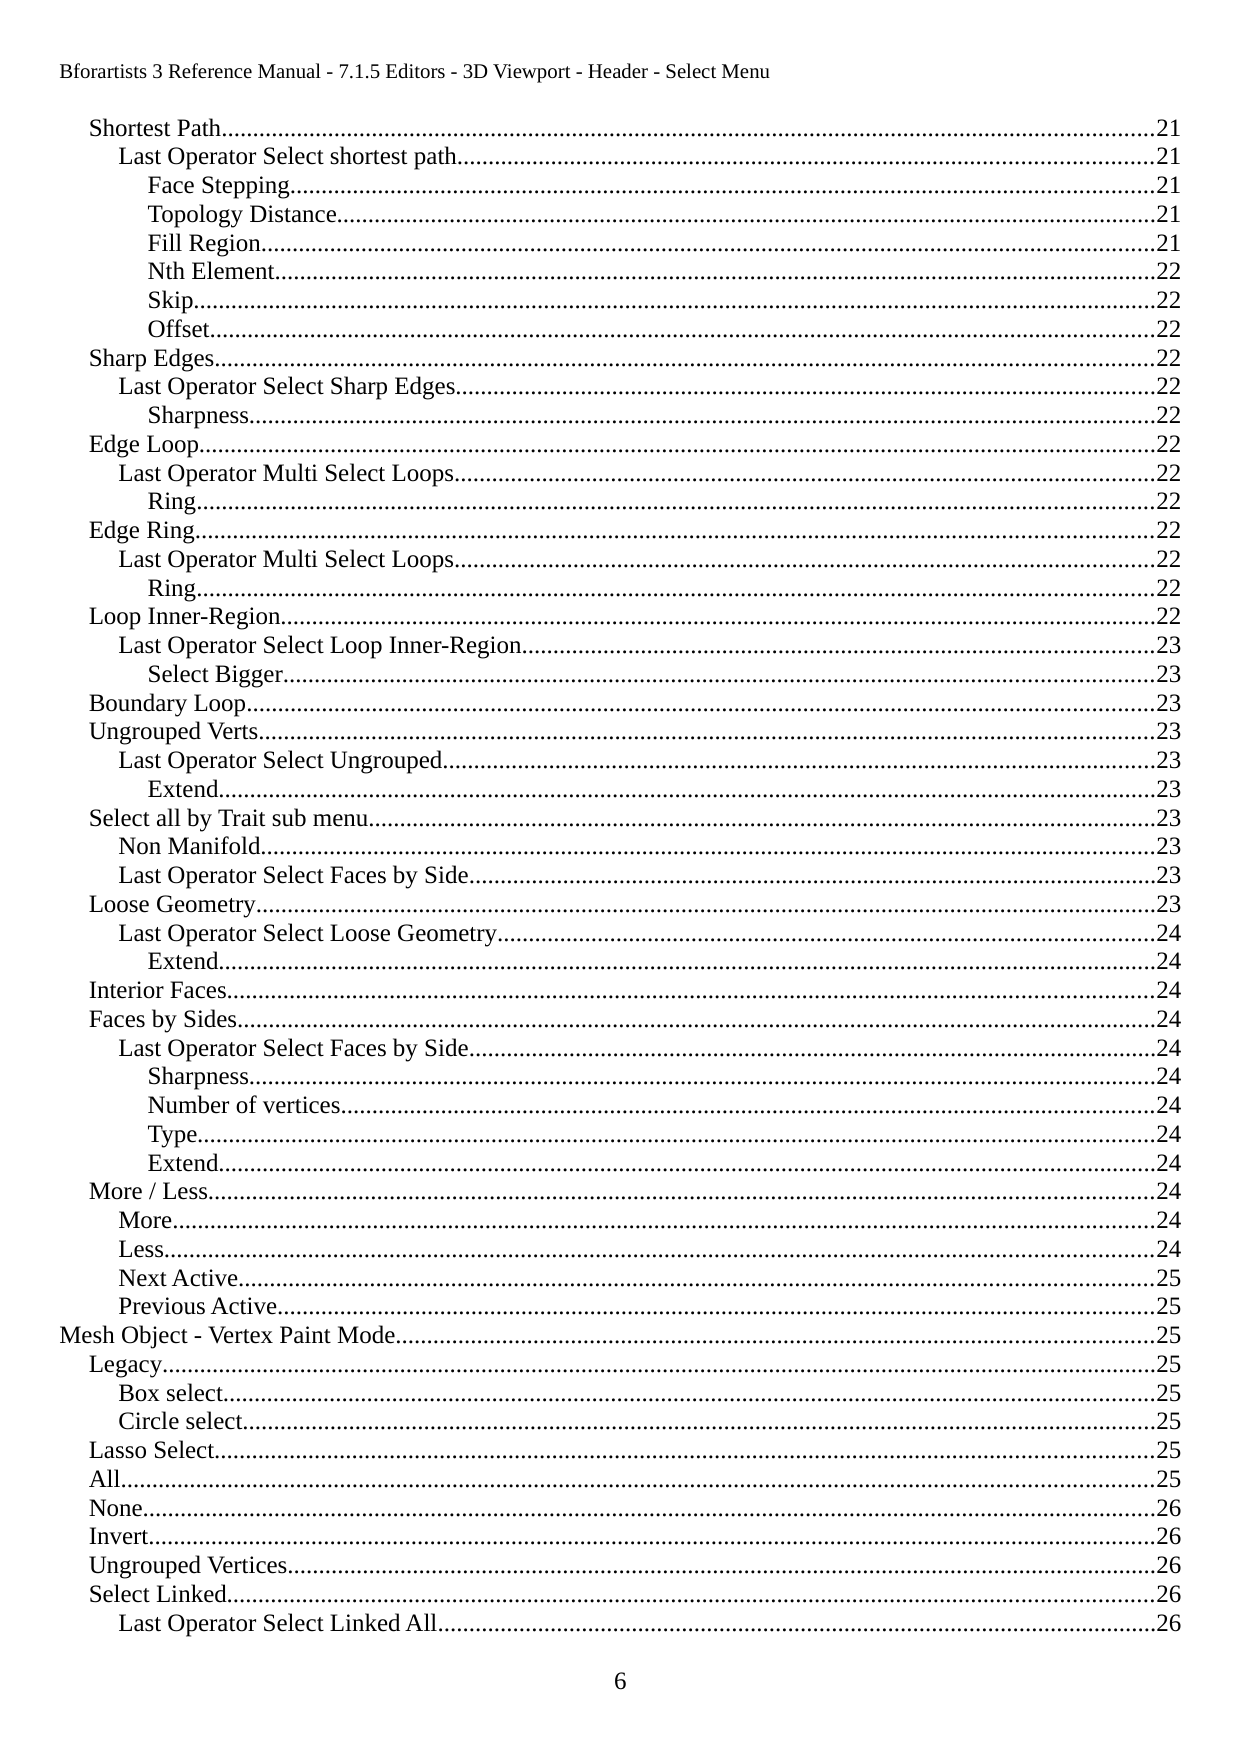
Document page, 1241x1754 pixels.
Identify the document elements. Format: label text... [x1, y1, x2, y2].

text Sharp Edges 22 [88, 343, 1181, 371]
text Type 24 [147, 1119, 1181, 1148]
text Select all by Trait sub menu 23 [88, 803, 1181, 831]
text Face Stepping 21 [147, 170, 1181, 199]
text All 25 [88, 1464, 1181, 1493]
text Non Manifold 23 [118, 831, 1181, 860]
text Last Operator Select Sharp Edges 22 [118, 371, 1181, 400]
text Ring 22 [147, 573, 1181, 601]
text Invert 26 [88, 1521, 1181, 1550]
text Select Bigger 23 [147, 659, 1181, 688]
text Last Operator Select Faces by Side 24 [118, 1033, 1181, 1061]
text Extend 24 [147, 1148, 1181, 1176]
text Last Operator Multi Select Loops 22 [118, 458, 1181, 486]
text Extend 23 [147, 774, 1181, 803]
text Edge Ring 22 [88, 515, 1181, 544]
text Fill Region 21 [147, 228, 1181, 256]
text Circle select 25 [118, 1406, 1181, 1435]
text More 24 [118, 1205, 1181, 1234]
text Extend 24 [147, 946, 1181, 975]
text Last Operator Multi Select Loops 22 [118, 544, 1181, 573]
text Topology Distance 21 [147, 199, 1181, 228]
text Boundary Loop 23 [88, 688, 1181, 716]
text Box select 25 [118, 1378, 1181, 1406]
text Last Operator Select Linked All 26 [118, 1608, 1181, 1636]
text Loop Inner-Region 22 [88, 601, 1181, 630]
text Previous Active 25 [118, 1291, 1181, 1320]
text Offset 22 [147, 314, 1181, 343]
text Faces by Sides 24 [88, 1004, 1181, 1033]
text Ring 22 [147, 486, 1181, 515]
text Mesh Object - Vertex Paint Mode 25 [59, 1320, 1181, 1349]
text Loose Geometry 23 [88, 889, 1181, 918]
text Shortest Path 21 [88, 113, 1181, 141]
text None 26 [88, 1493, 1181, 1521]
text Sharpness 24 [147, 1061, 1181, 1090]
text Less 24 [118, 1234, 1181, 1263]
text Ungrouped Verts 23 [88, 716, 1181, 745]
text More / Less 24 [88, 1176, 1181, 1205]
text Edge Loop 22 [88, 429, 1181, 458]
text Nth Element 22 [147, 256, 1181, 285]
text Sharpness 22 [147, 400, 1181, 429]
text Last Operator Select Ungrouped 23 [118, 745, 1181, 774]
text Skip 22 [147, 285, 1181, 314]
text Interior Faces 24 [88, 975, 1181, 1004]
text Select Linked 26 [88, 1579, 1181, 1608]
text Legacy 25 [88, 1349, 1181, 1378]
text Last Operator Select Loop Inner-Region 23 [118, 630, 1181, 659]
text Ungrouped Vertices 26 [88, 1550, 1181, 1579]
text Next Active 25 [118, 1263, 1181, 1291]
text Number of vertices 24 [147, 1090, 1181, 1119]
text Last Operator Select Loose Geometry 24 [118, 918, 1181, 946]
text Lasso Select 25 [88, 1435, 1181, 1464]
text Last Operator Select Faces by Side 23 [118, 860, 1181, 889]
text Last Operator Select shortest path 21 [118, 141, 1181, 170]
